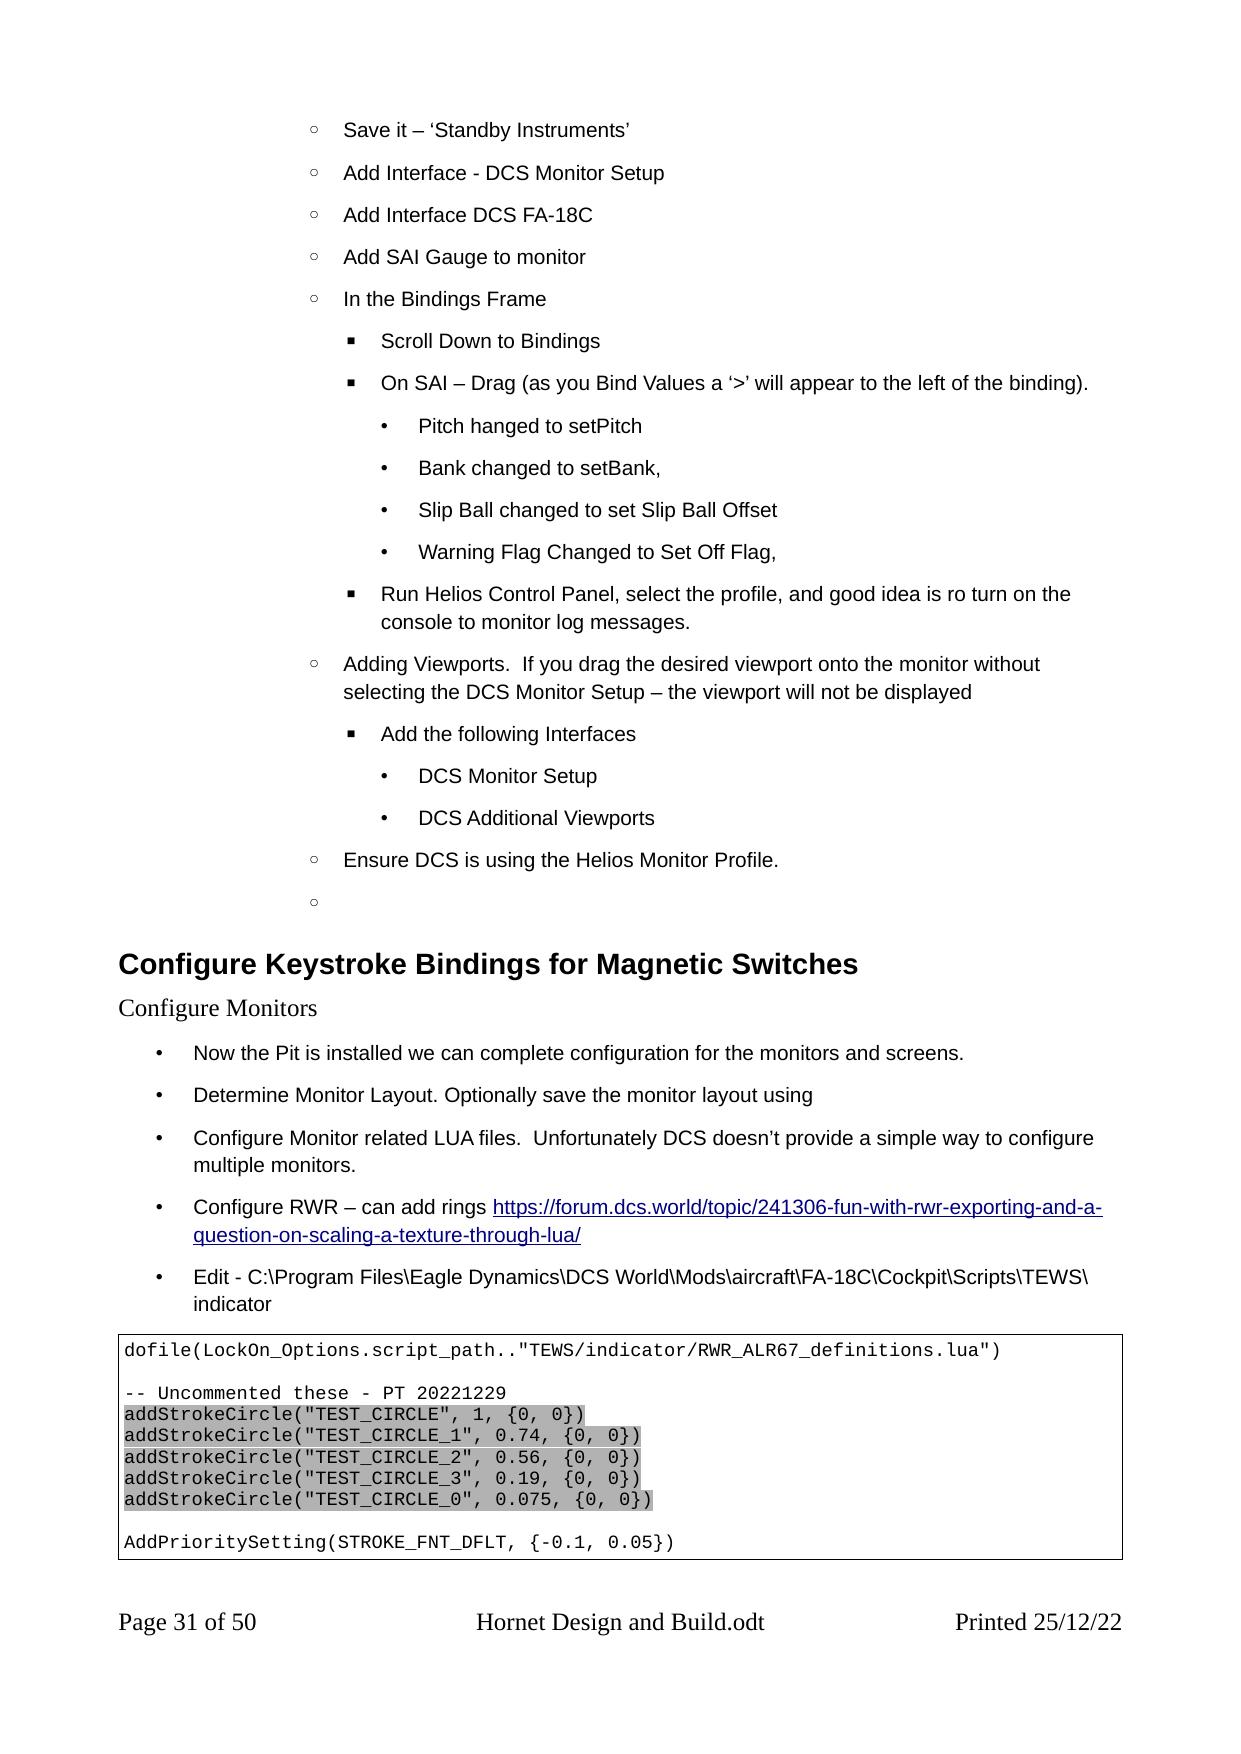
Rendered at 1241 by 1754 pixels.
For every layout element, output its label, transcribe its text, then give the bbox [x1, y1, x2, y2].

list Add Interface DCS FA-18C [306, 202, 1122, 227]
list Edit - C:\Program Files\Eagle Dynamics\DCS World\Mods\aircraft\FA-18C\Cockpit\Scripts\TEWS\indicator [156, 1265, 1122, 1316]
list Pitch hanged to setPitch [381, 413, 1122, 437]
list Bank changed to setBank, [381, 456, 1122, 480]
list Add SAI Gauge to monitor [306, 245, 1122, 269]
list Adding Viewports. If you drag the desired viewport onto the monitor without selecting the DCS Monitor Setup – the viewport will not be displayed [306, 652, 1122, 703]
list Save it – ‘Standby Instruments’ [306, 118, 1122, 142]
list In the Bindings Frame [306, 287, 1122, 311]
list Now the Pit is installed we can complete configuration for the monitors and screens. [156, 1041, 1122, 1065]
list Ensure DCS is using the Helios Monitor Profile. [306, 848, 1122, 872]
list Determine Monitor Layout. Optionally save the monitor layout using [156, 1083, 1122, 1107]
list Configure Monitor related LUA files. Unfortunately DCS doesn’t provide a simple way to configure multiple monitors. [156, 1125, 1122, 1177]
list Configure RWR – can add rings https://forum.dcs.world/topic/241306-fun-with-rwr-exporting-and-a-question-on-scaling-a-texture-through-lua/ [156, 1195, 1122, 1247]
list Slip Ball changed to set Slip Ball Offset [381, 498, 1122, 522]
list Scroll Down to Bindings [343, 329, 1122, 353]
table_header dofile(LockOn_Options.script_path.."TEWS/indicator/RWR_ALR67_definitions.lua") -- Uncommented these - PT 20221229 addStrokeCircle("TEST_CIRCLE", 1, {0, 0}) addStrokeCircle("TEST_CIRCLE_1", 0.74, {0, 0}) addStrokeCircle("TEST_CIRCLE_2", 0.56, {0, 0}) addStrokeCircle("TEST_CIRCLE_3", 0.19, {0, 0}) addStrokeCircle("TEST_CIRCLE_0", 0.075, {0, 0}) AddPrioritySetting(STROKE_FNT_DFLT, {-0.1, 0.05}) [119, 1335, 1122, 1559]
list Add the following Interfaces [343, 722, 1122, 746]
text Configure Monitors [118, 993, 1122, 1022]
list Warning Flag Changed to Set Off Flag, [381, 540, 1122, 564]
list On SAI – Drag (as you Bind Values a ‘>’ will appear to the left of the binding). [343, 371, 1122, 395]
list Run Helios Control Panel, select the profile, and good idea is ro turn on the console to monitor log messages. [343, 582, 1122, 634]
list DCS Monitor Setup [381, 764, 1122, 788]
list Add Interface - DCS Monitor Setup [306, 160, 1122, 184]
list DCS Additional Viewports [381, 806, 1122, 830]
subtitle Configure Keystroke Bindings for Magnetic Switches [118, 947, 1122, 981]
